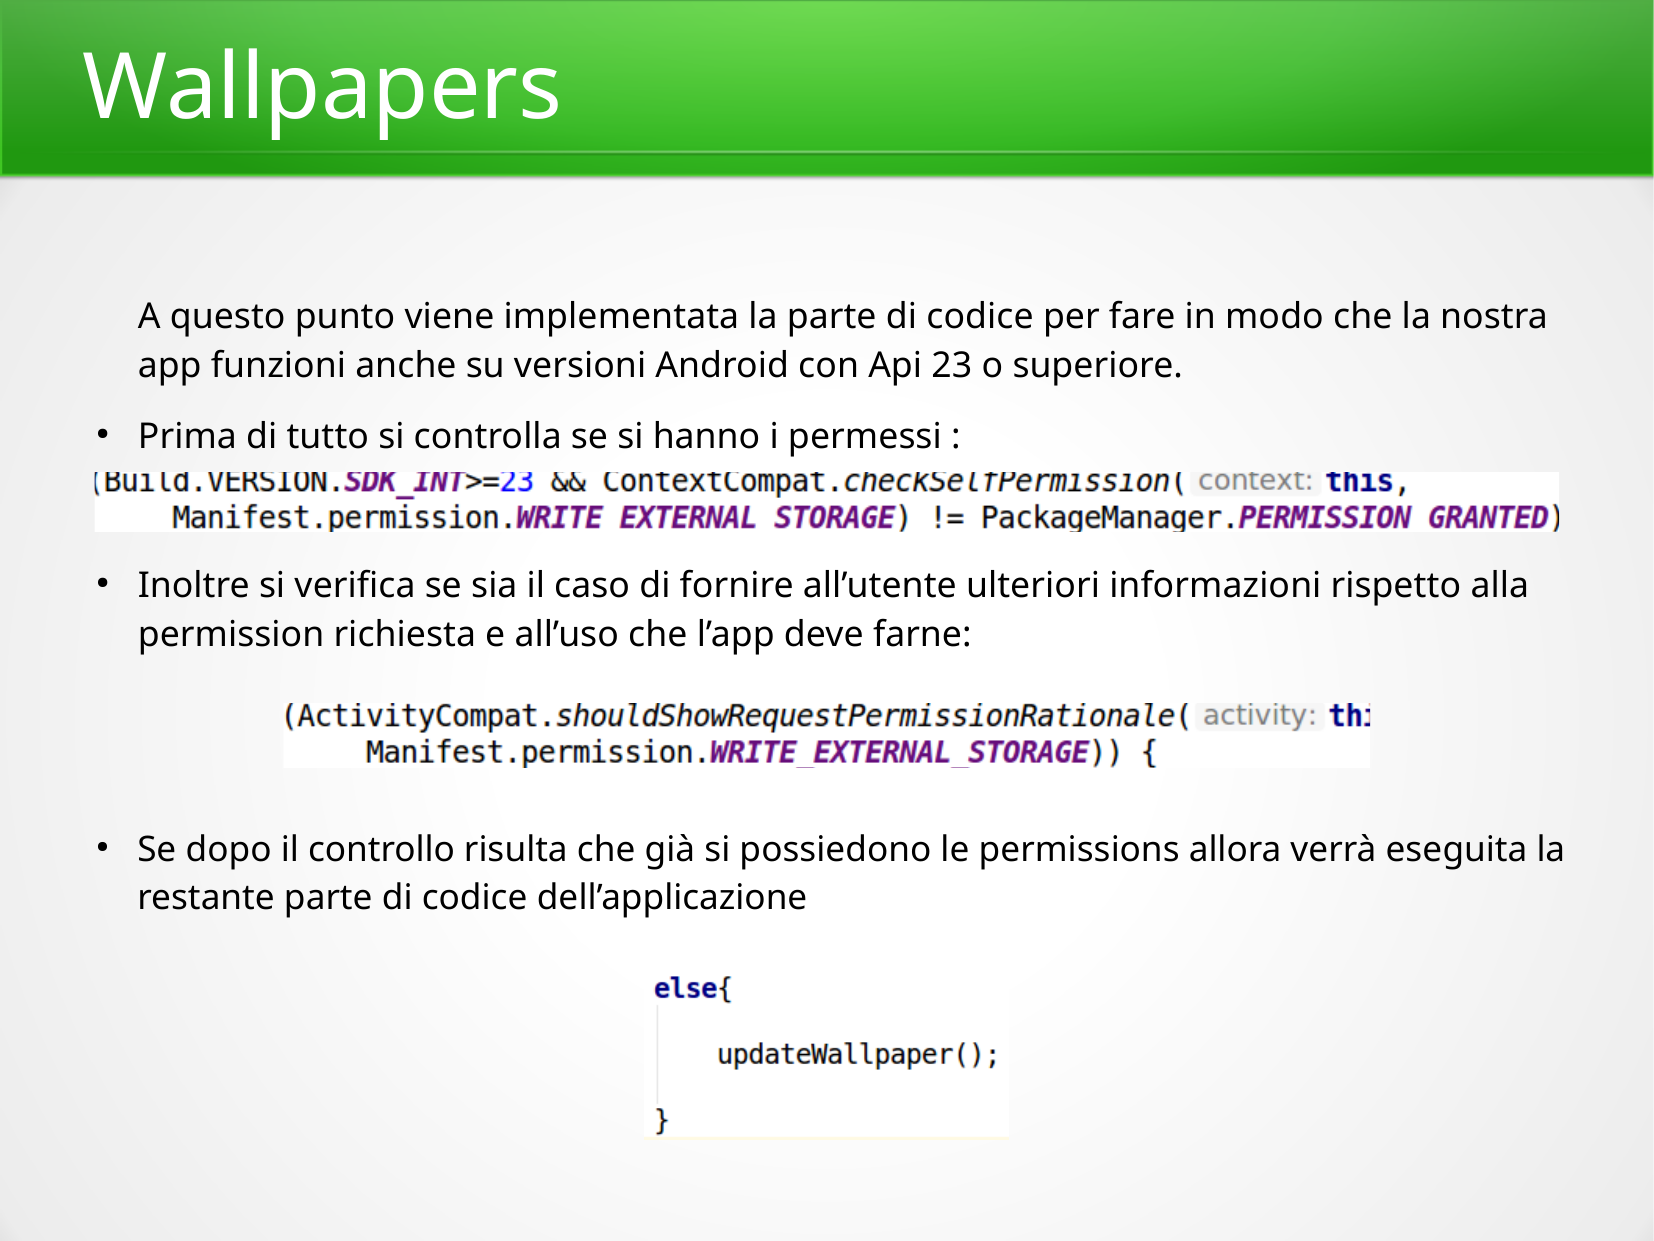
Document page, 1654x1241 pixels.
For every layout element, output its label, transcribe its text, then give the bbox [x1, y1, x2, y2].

list Inoltre si verifica se sia il caso di fornire all’utente ulteriori informazioni rispetto alla permission richiesta e all’uso che l’app deve farne: [82, 487, 1571, 729]
picture [0, 0, 1654, 1241]
list A questo punto viene implementata la parte di codice per fare in modo che la nostra app funzioni anche su versioni Android con Api 23 o superiore. Prima di tutto si controlla se si hanno i permessi : [82, 290, 1571, 487]
title Wallpapers [82, 11, 1571, 154]
list [283, 703, 1371, 752]
list [94, 472, 1560, 487]
list Se dopo il controllo risulta che già si possiedono le permissions allora verrà eseguita la restante parte di codice dell’applicazione [82, 752, 1571, 993]
